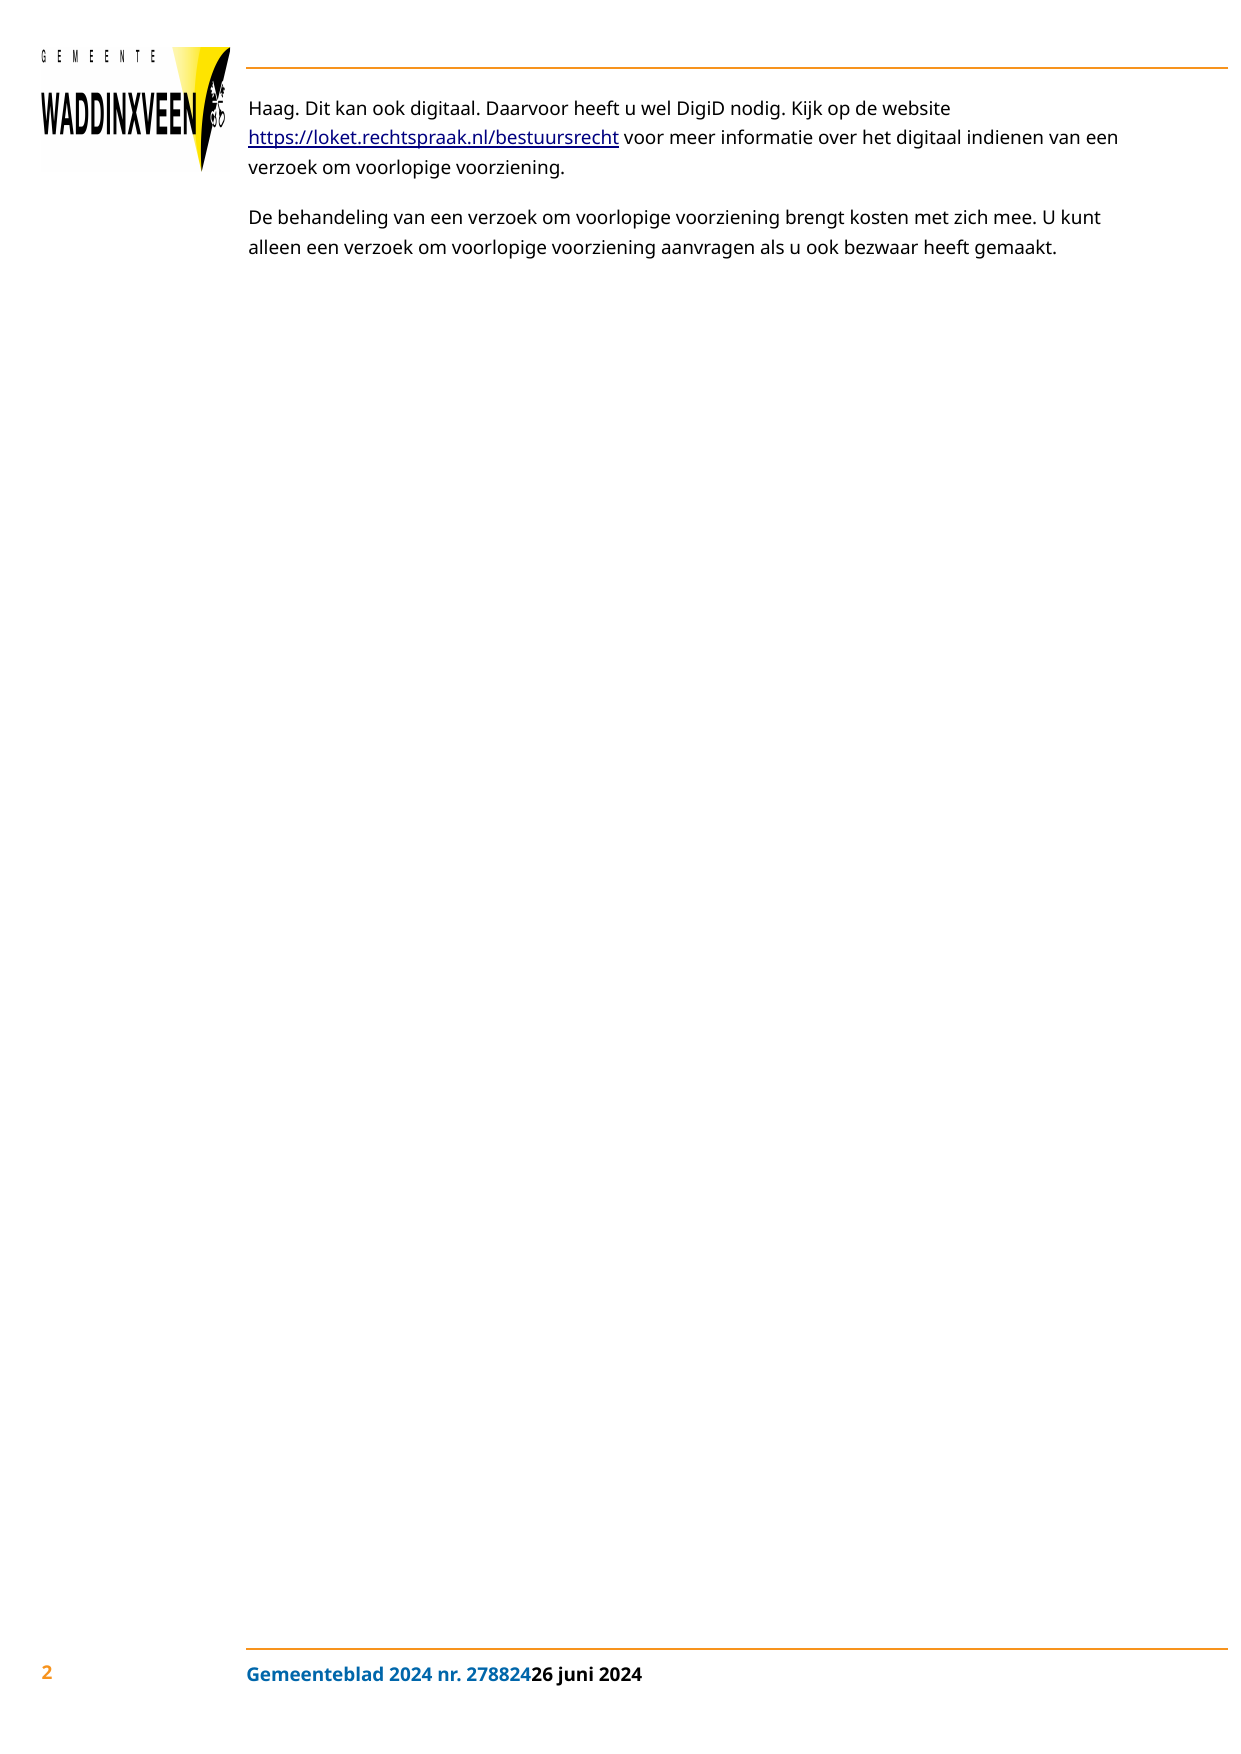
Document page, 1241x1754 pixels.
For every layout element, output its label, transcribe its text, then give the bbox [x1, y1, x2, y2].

text De behandeling van een verzoek om voorlopige voorziening brengt kosten met zich mee. U kunt alleen een verzoek om voorlopige voorziening aanvragen als u ook bezwaar heeft gemaakt. [248, 204, 1152, 260]
picture [41, 47, 231, 172]
text Haag. Dit kan ook digitaal. Daarvoor heeft u wel DigiD nodig. Kijk op de website https://loket.rechtspraak.nl/bestuursrecht voor meer informatie over het digitaal indienen van een verzoek om voorlopige voorziening. [248, 95, 1152, 180]
